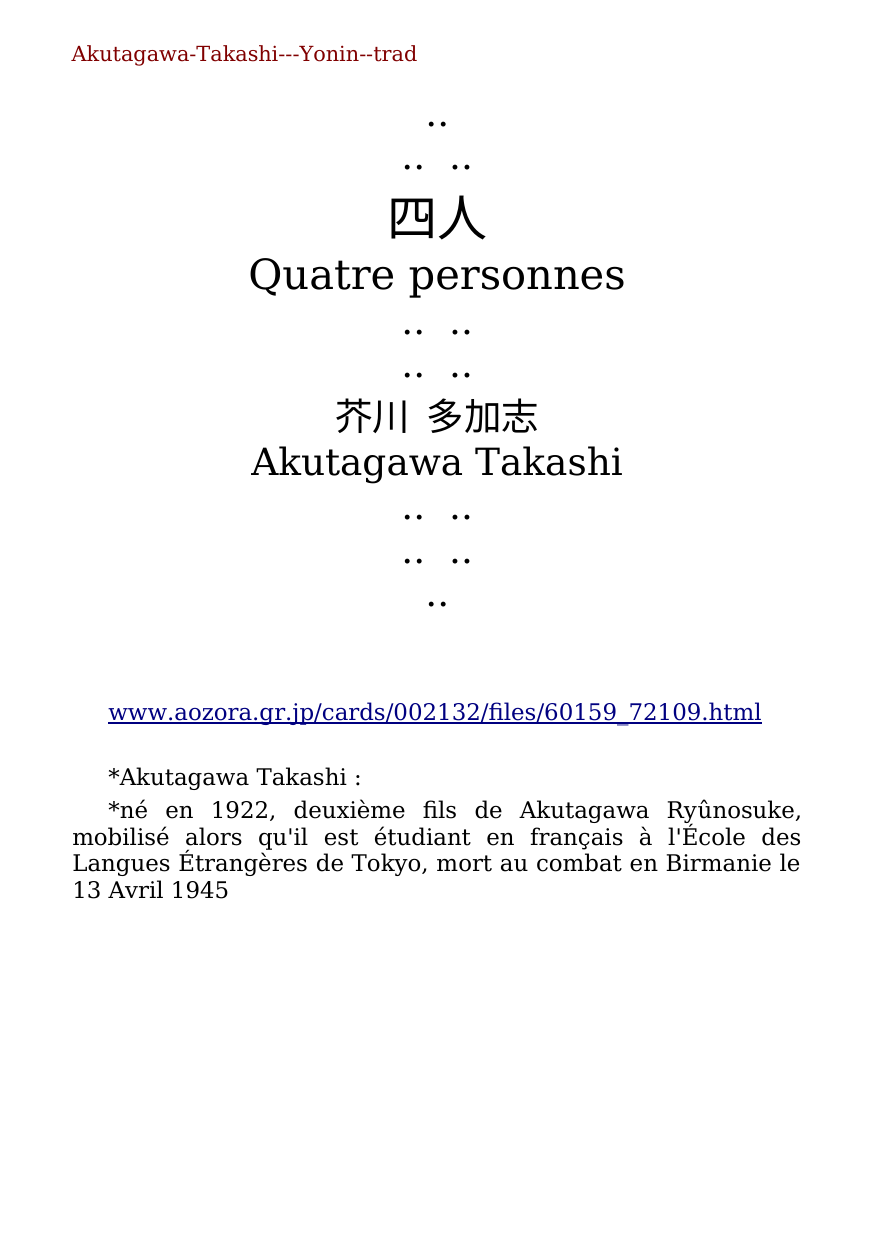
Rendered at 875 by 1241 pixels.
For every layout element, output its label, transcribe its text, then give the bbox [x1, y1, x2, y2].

text www.aozora.gr.jp/cards/002132/files/60159_72109.html [72, 699, 802, 726]
text *Akutagawa Takashi : [72, 764, 802, 791]
text *né en 1922, deuxième fils de Akutagawa Ryûnosuke, mobilisé alors qu'il est étudiant en français à l'École des Langues Étrangères de Tokyo, mort au combat en Birmanie le 13 Avril 1945 [72, 797, 802, 904]
text Akutagawa-Takashi---Yonin--trad [71, 42, 803, 66]
subtitle .. .. .. 四人 Quatre personnes .. .. .. .. 芥川 多加志 Akutagawa Takashi .. .. .. .. .. [36, 91, 838, 616]
